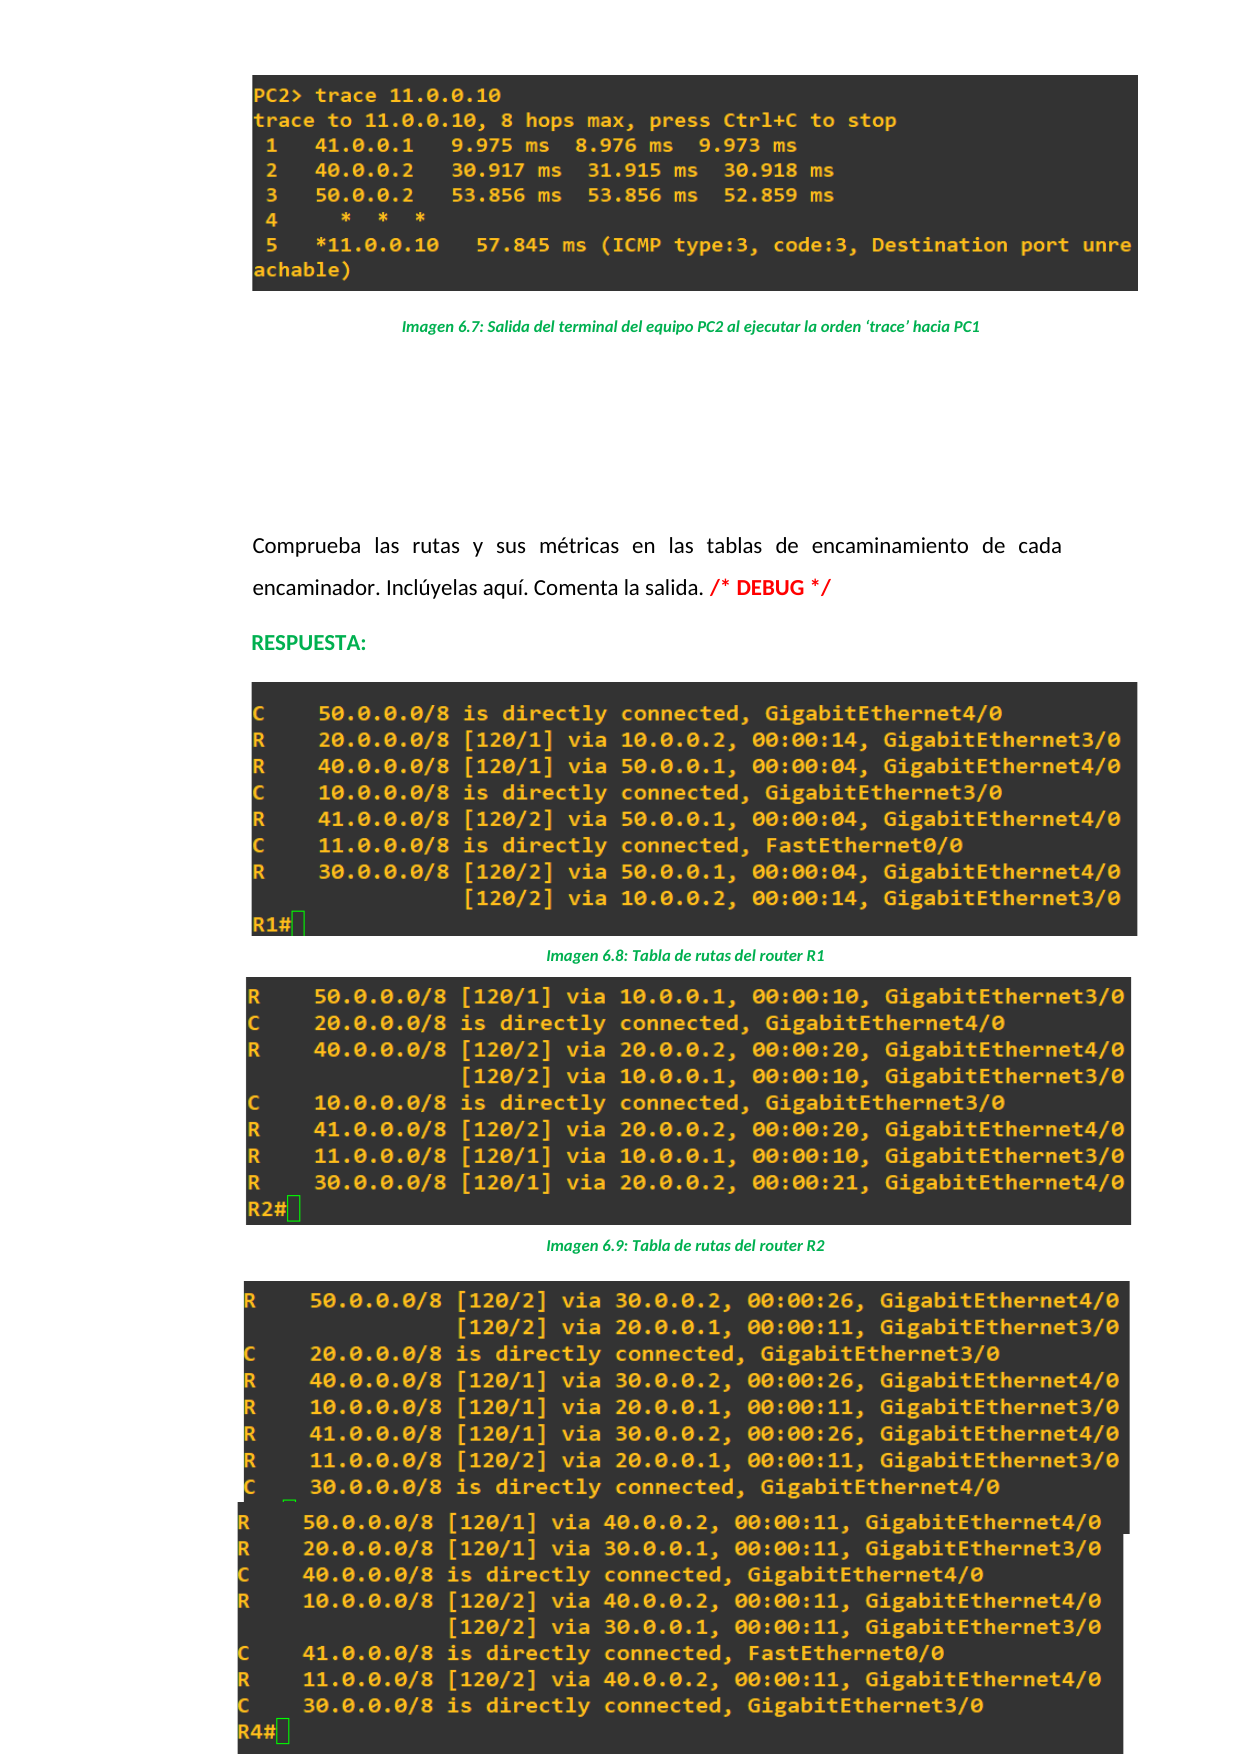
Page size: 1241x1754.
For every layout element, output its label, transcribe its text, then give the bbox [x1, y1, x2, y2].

text RESPUESTA: [251, 628, 1063, 656]
text Imagen 6.8: Tabla de rutas del router R1 [472, 936, 1063, 966]
text Imagen 6.7: Salida del terminal del equipo PC2 al ejecutar la orden ‘trace’ hacia PC1 [177, 317, 1063, 337]
text Comprueba las rutas y sus métricas en las tablas de encaminamiento de cada encaminador. Inclúyelas aquí. Comenta la salida. /* DEBUG */ [252, 531, 1063, 601]
text Imagen 6.9: Tabla de rutas del router R2 [473, 1225, 1063, 1255]
